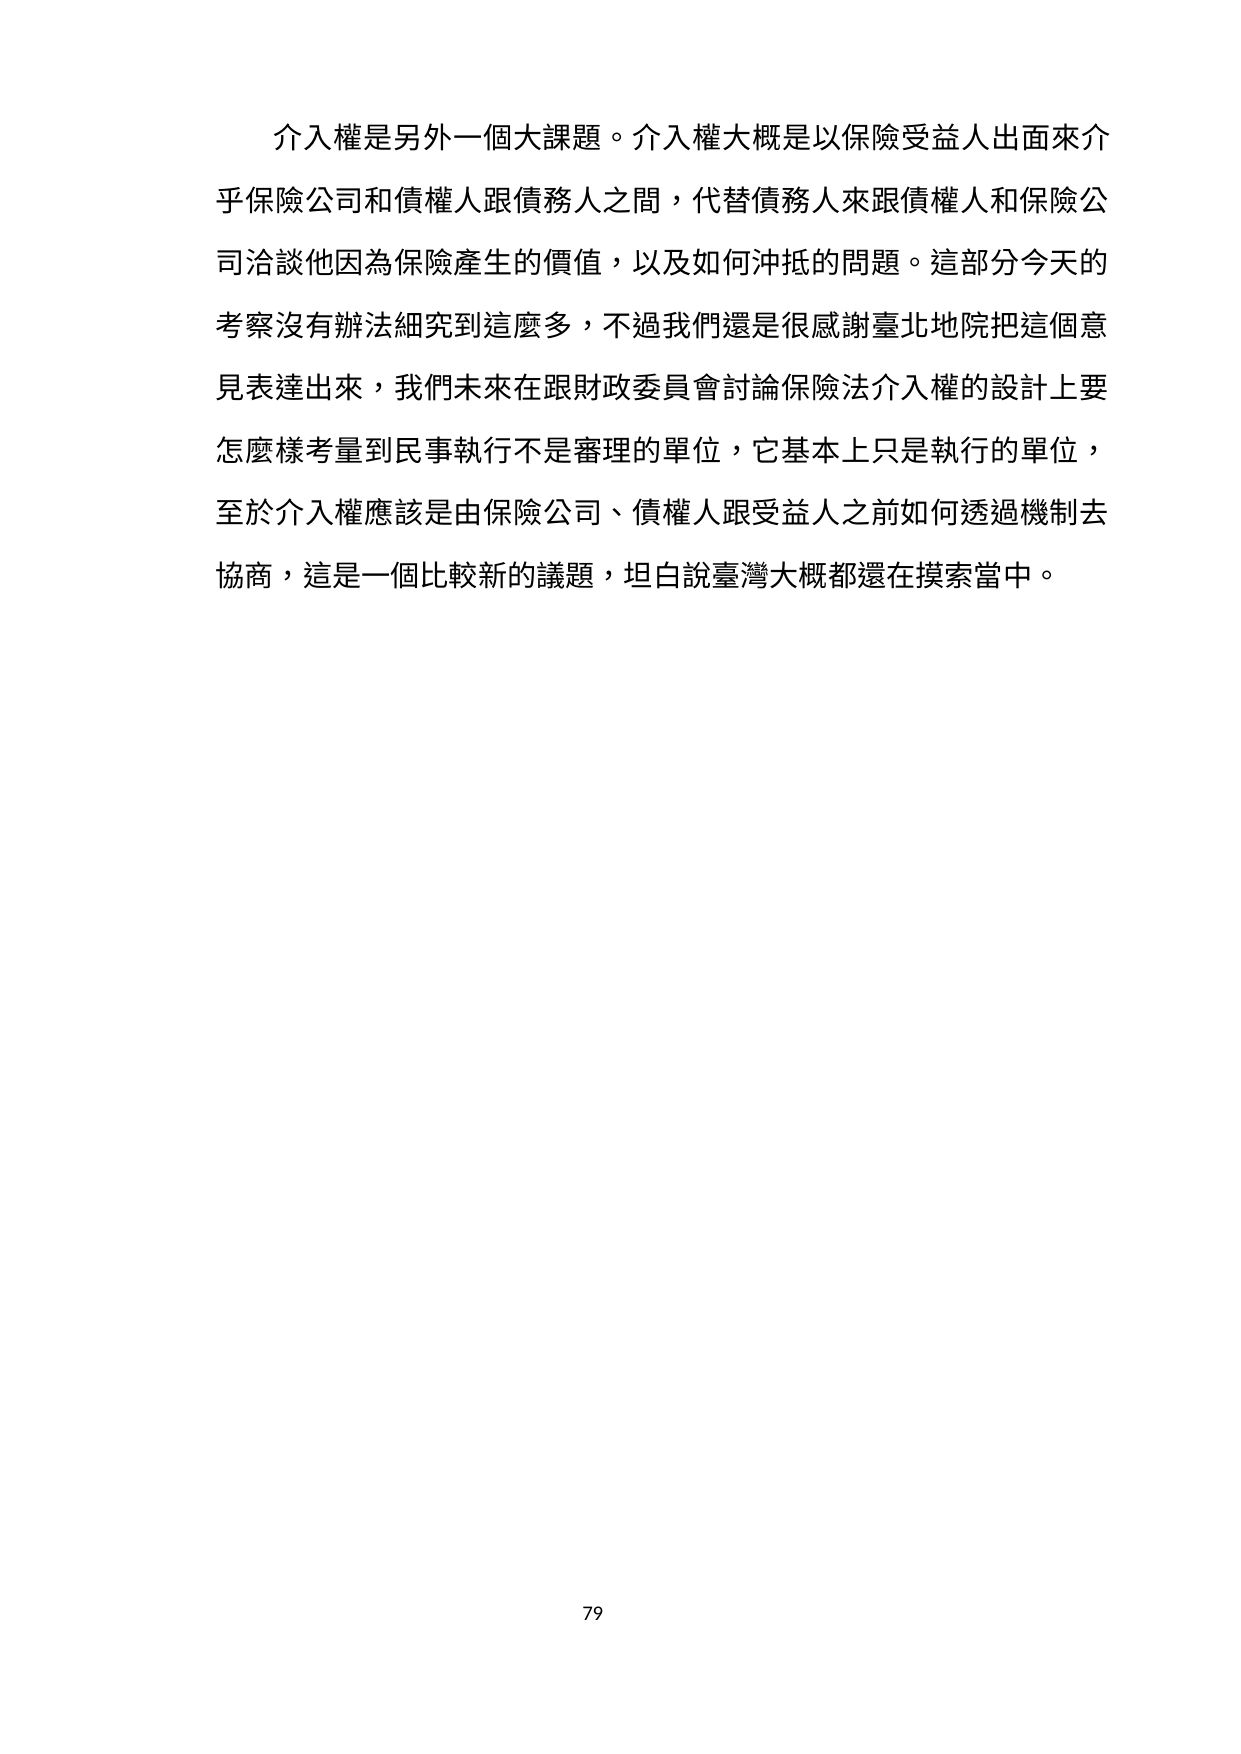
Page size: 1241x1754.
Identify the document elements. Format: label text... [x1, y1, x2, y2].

subtitle 介入權是另外一個大課題。介入權大概是以保險受益人出面來介乎保險公司和債權人跟債務人之間，代替債務人來跟債權人和保險公司洽談他因為保險產生的價值，以及如何沖抵的問題。這部分今天的考察沒有辦法細究到這麼多，不過我們還是很感謝臺北地院把這個意見表達出來，我們未來在跟財政委員會討論保險法介入權的設計上要怎麼樣考量到民事執行不是審理的單位，它基本上只是執行的單位，至於介入權應該是由保險公司、債權人跟受益人之前如何透過機制去協商，這是一個比較新的議題，坦白說臺灣大概都還在摸索當中。 [215, 94, 1110, 594]
